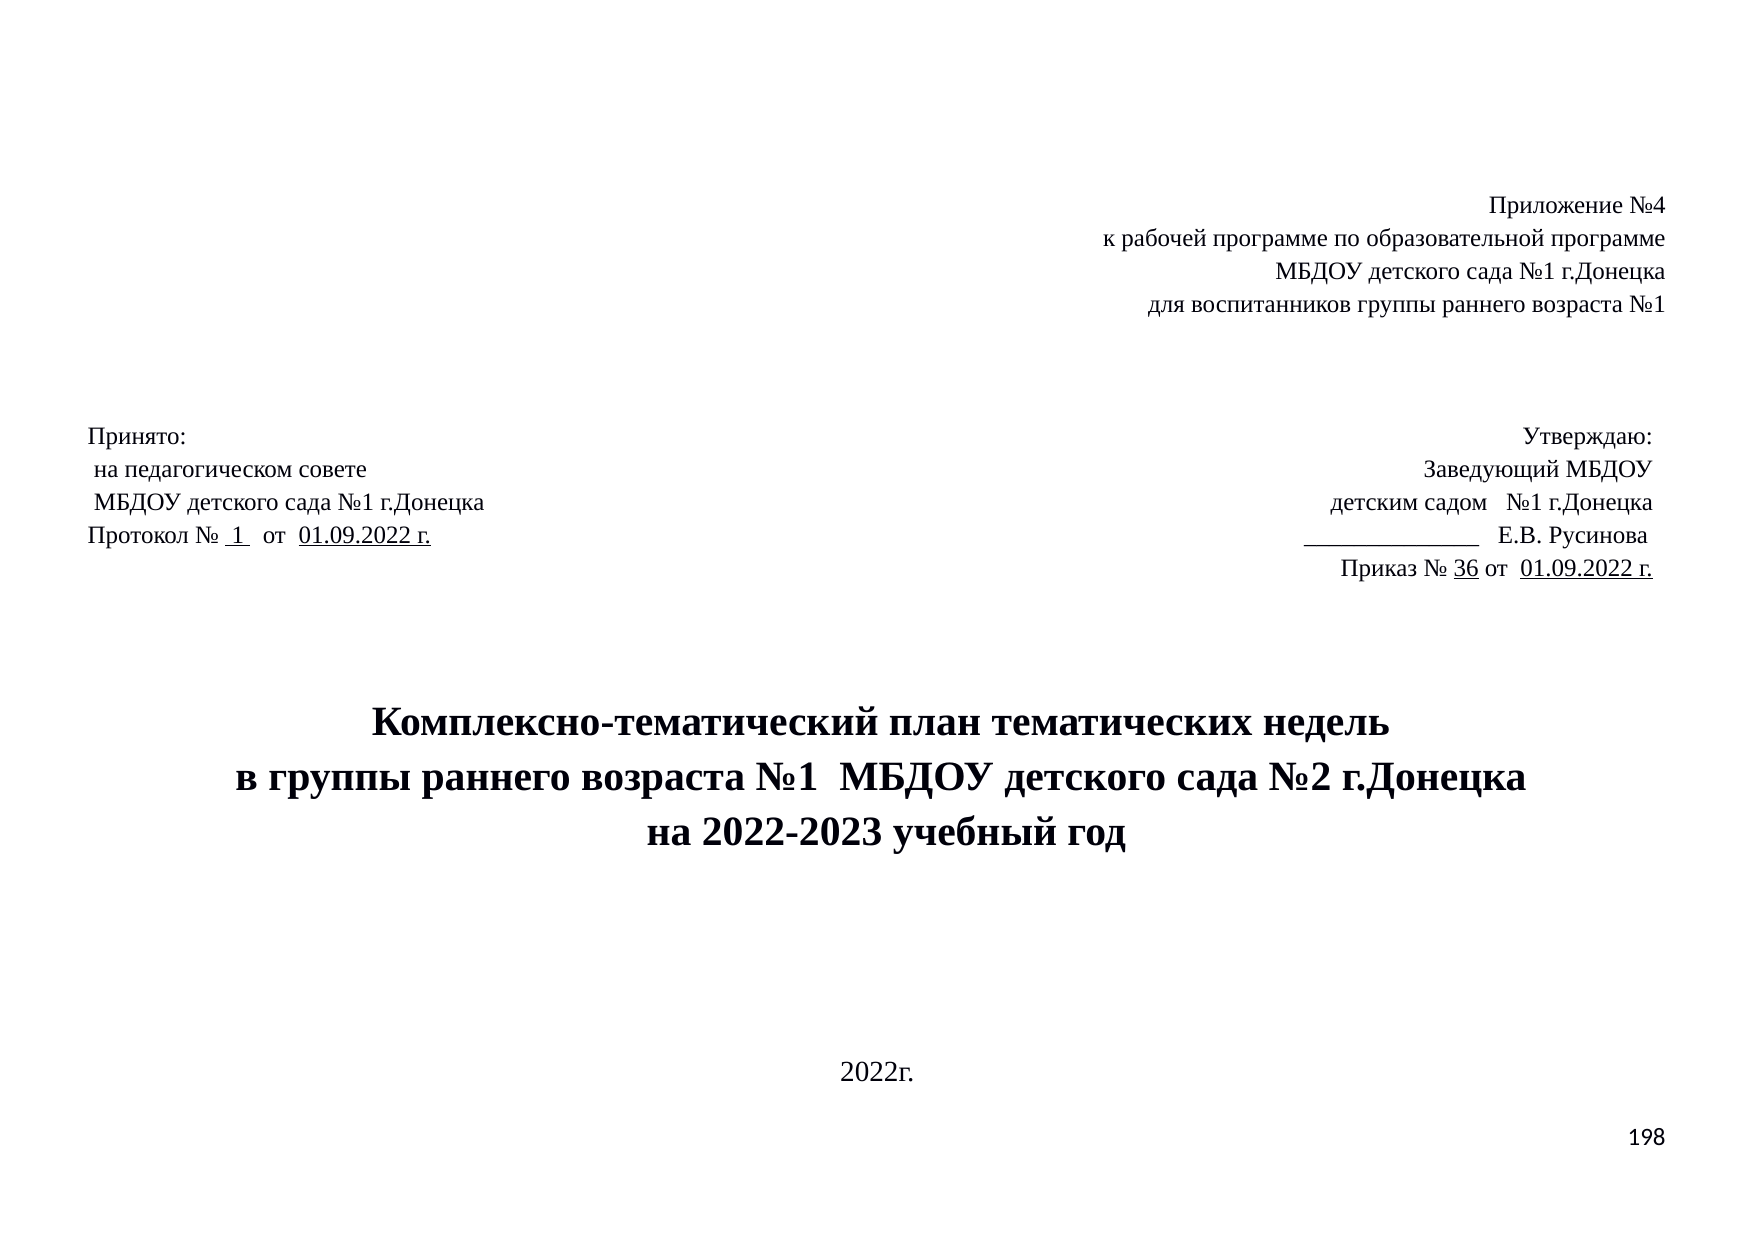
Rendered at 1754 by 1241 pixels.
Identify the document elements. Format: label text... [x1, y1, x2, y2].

table_header Утверждаю: Заведующий МБДОУ детским садом №1 г.Донецка ______________ Е.В. Русинова Приказ № 36 от 01.09.2022 г. [565, 421, 1664, 663]
text Комплексно-тематический план тематических недель [88, 696, 1665, 744]
text к рабочей программе по образовательной программе [88, 223, 1665, 251]
table_header Принято: на педагогическом совете МБДОУ детского сада №1 г.Донецка Протокол № 1 от 01.09.2022 г. [76, 421, 565, 663]
text Приложение №4 [88, 190, 1665, 218]
text на 2022-2023 учебный год [88, 806, 1665, 854]
text МБДОУ детского сада №1 г.Донецка [88, 256, 1665, 284]
text в группы раннего возраста №1 МБДОУ детского сада №2 г.Донецка [88, 751, 1665, 799]
text для воспитанников группы раннего возраста №1 [88, 289, 1665, 317]
text 2022г. [88, 1054, 1665, 1088]
